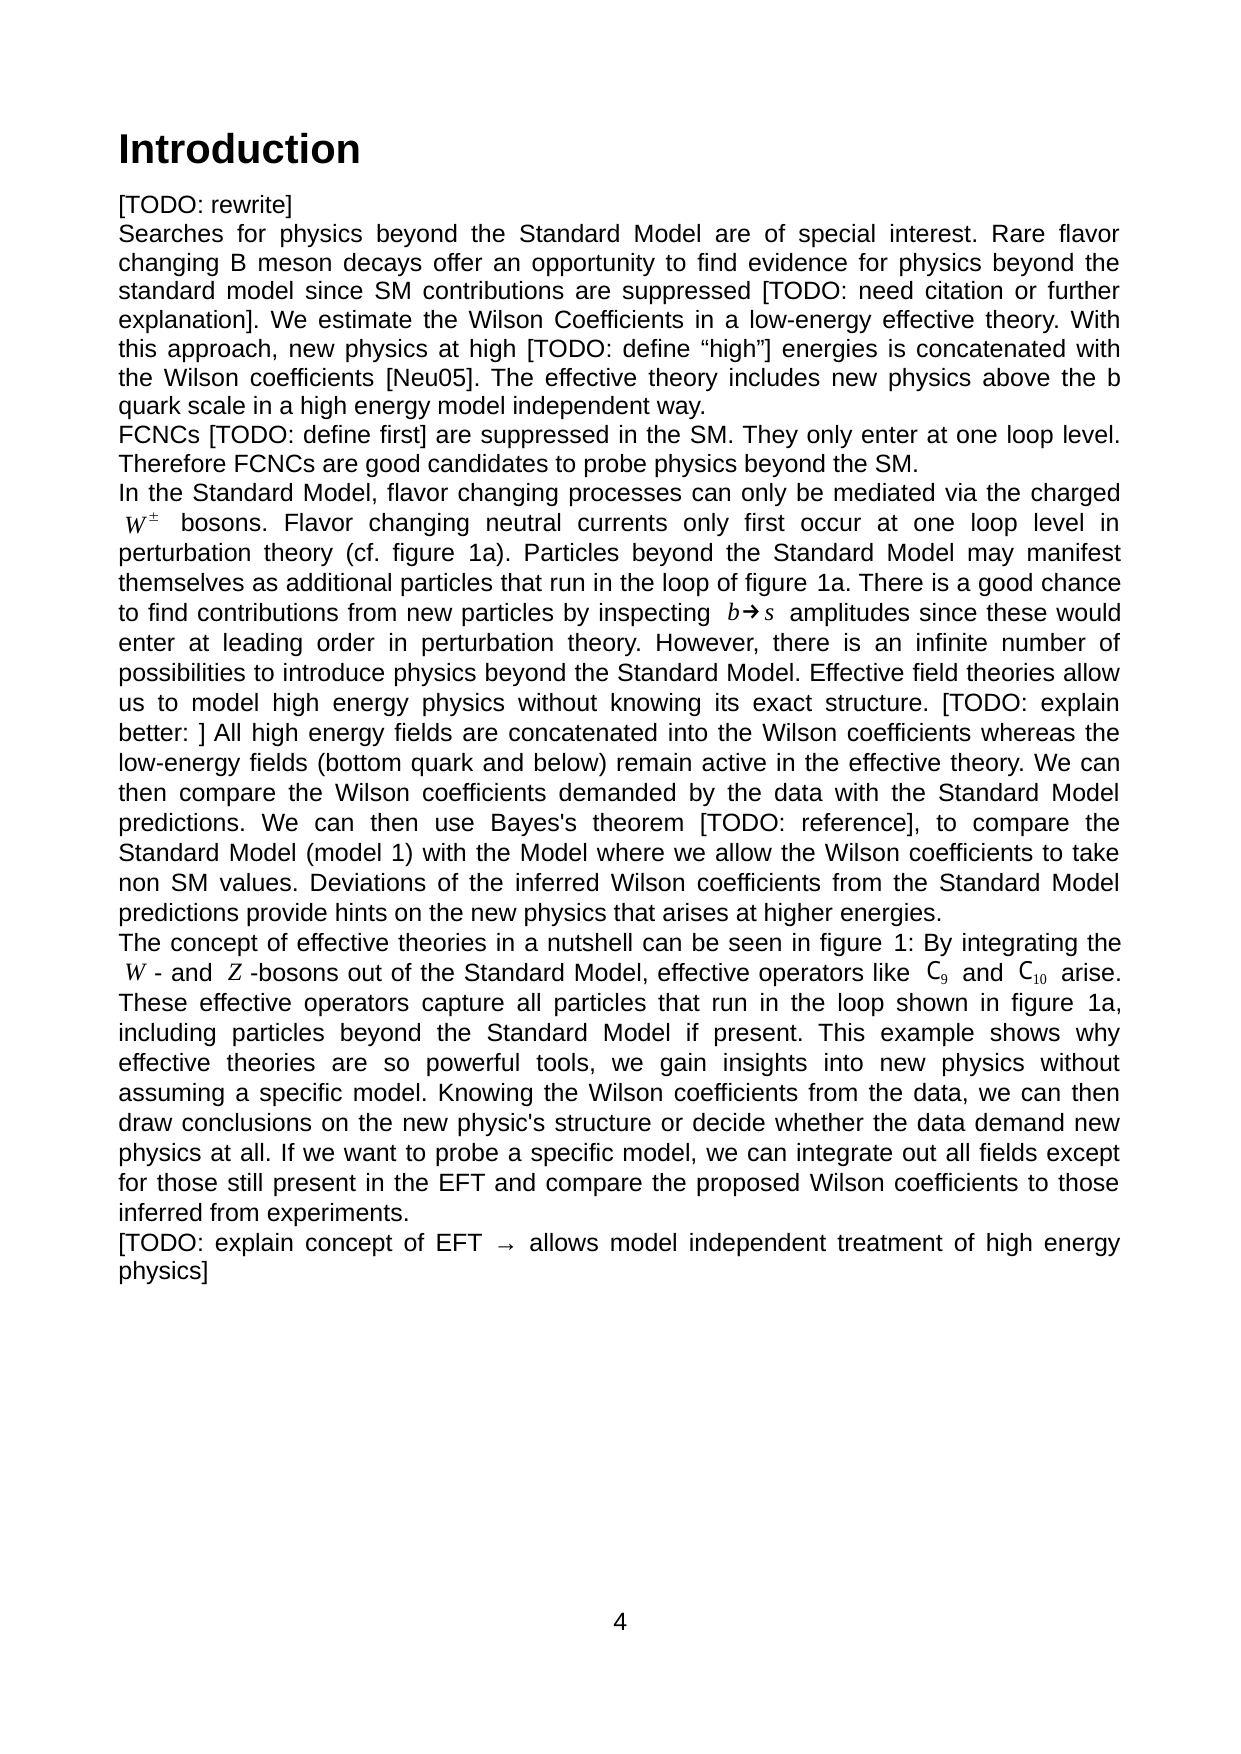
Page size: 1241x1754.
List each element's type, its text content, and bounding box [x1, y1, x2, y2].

text [TODO: explain concept of EFT → allows model independent treatment of high energy physics] [118, 1228, 1122, 1285]
text The concept of effective theories in a nutshell can be seen in figure 1: By integrating the - and -bosons out of the Standard Model, effective operators like and arise. These effective operators capture all particles that run in the loop shown in figure 1a, including particles beyond the Standard Model if present. This example shows why effective theories are so powerful tools, we gain insights into new physics without assuming a specific model. Knowing the Wilson coefficients from the data, we can then draw conclusions on the new physic's structure or decide whether the data demand new physics at all. If we want to probe a specific model, we can integrate out all fields except for those still present in the EFT and compare the proposed Wilson coefficients to those inferred from experiments. [118, 928, 1122, 1228]
text FCNCs [TODO: define first] are suppressed in the SM. They only enter at one loop level. Therefore FCNCs are good candidates to probe physics beyond the SM. [118, 420, 1122, 478]
text Introduction [118, 124, 1122, 172]
text [TODO: rewrite] [118, 190, 1122, 219]
text Searches for physics beyond the Standard Model are of special interest. Rare flavor changing B meson decays offer an opportunity to find evidence for physics beyond the standard model since SM contributions are suppressed [TODO: need citation or further explanation]. We estimate the Wilson Coefficients in a low-energy effective theory. With this approach, new physics at high [TODO: define “high”] energies is concatenated with the Wilson coefficients [Neu05]. The effective theory includes new physics above the b quark scale in a high energy model independent way. [118, 219, 1122, 420]
text In the Standard Model, flavor changing processes can only be mediated via the charged bosons. Flavor changing neutral currents only first occur at one loop level in perturbation theory (cf. figure 1a). Particles beyond the Standard Model may manifest themselves as additional particles that run in the loop of figure 1a. There is a good chance to find contributions from new particles by inspecting amplitudes since these would enter at leading order in perturbation theory. However, there is an infinite number of possibilities to introduce physics beyond the Standard Model. Effective field theories allow us to model high energy physics without knowing its exact structure. [TODO: explain better: ] All high energy fields are concatenated into the Wilson coefficients whereas the low-energy fields (bottom quark and below) remain active in the effective theory. We can then compare the Wilson coefficients demanded by the data with the Standard Model predictions. We can then use Bayes's theorem [TODO: reference], to compare the Standard Model (model 1) with the Model where we allow the Wilson coefficients to take non SM values. Deviations of the inferred Wilson coefficients from the Standard Model predictions provide hints on the new physics that arises at higher energies. [118, 478, 1122, 928]
